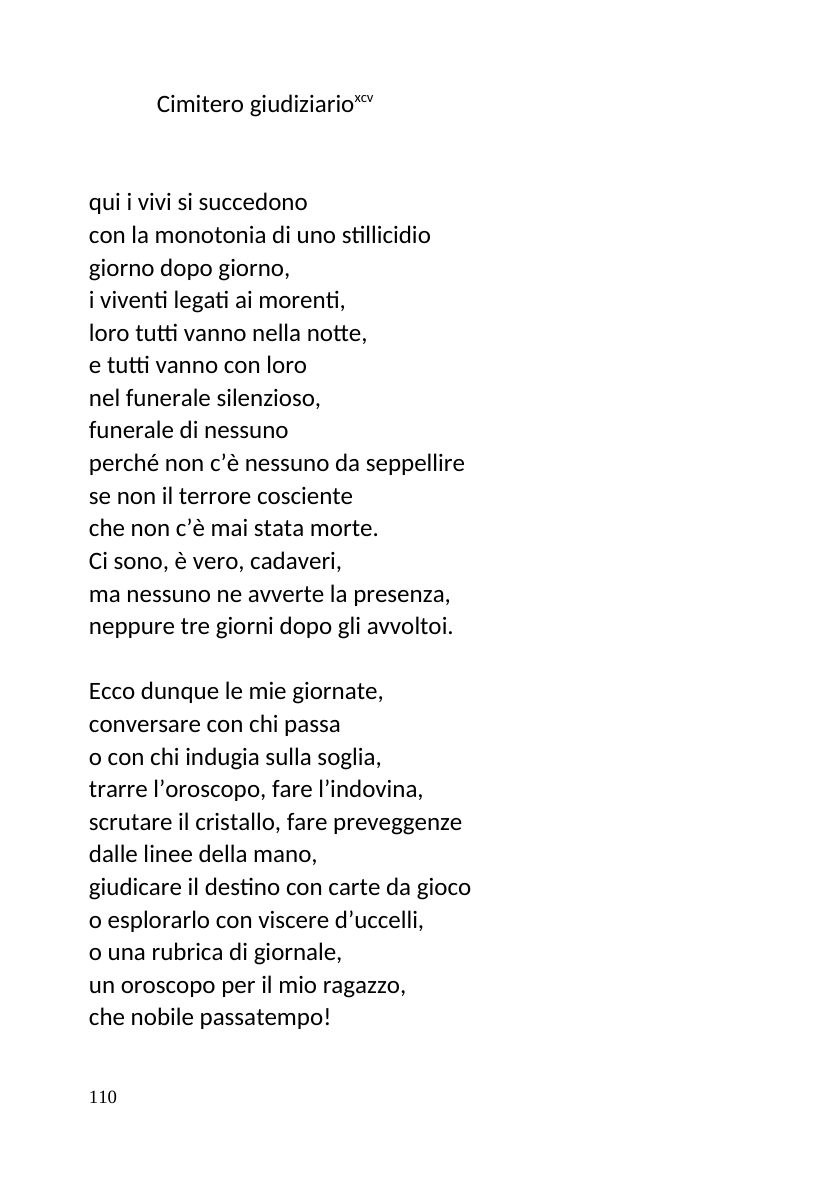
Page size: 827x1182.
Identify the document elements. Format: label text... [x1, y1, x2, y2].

text Ci sono, è vero, cadaveri, [89, 545, 738, 576]
text perché non c’è nessuno da seppellire [89, 447, 738, 478]
text se non il terrore cosciente [89, 480, 738, 510]
text neppure tre giorni dopo gli avvoltoi. [89, 610, 738, 641]
text che non c’è mai stata morte. [89, 512, 738, 543]
text giudicare il destino con carte da gioco [89, 871, 738, 902]
text e tutti vanno con loro [89, 349, 738, 380]
text nel funerale silenzioso, [89, 382, 738, 413]
text con la monotonia di uno stillicidio [89, 219, 738, 249]
text scrutare il cristallo, fare preveggenze [89, 806, 738, 836]
text Cimitero giudiziario [89, 89, 738, 119]
text loro tutti vanno nella notte, [89, 317, 738, 347]
text che nobile passatempo! [89, 1002, 738, 1032]
text ma nessuno ne avverte la presenza, [89, 578, 738, 608]
text funerale di nessuno [89, 415, 738, 445]
text dalle linee della mano, [89, 838, 738, 869]
text o con chi indugia sulla soglia, [89, 741, 738, 771]
text giorno dopo giorno, [89, 252, 738, 282]
text un oroscopo per il mio ragazzo, [89, 969, 738, 999]
text i viventi legati ai morenti, [89, 284, 738, 315]
text conversare con chi passa [89, 708, 738, 739]
text o una rubrica di giornale, [89, 936, 738, 967]
text trarre l’oroscopo, fare l’indovina, [89, 773, 738, 804]
text Ecco dunque le mie giornate, [89, 676, 738, 706]
text qui i vivi si succedono [89, 186, 738, 217]
text o esplorarlo con viscere d’uccelli, [89, 904, 738, 934]
